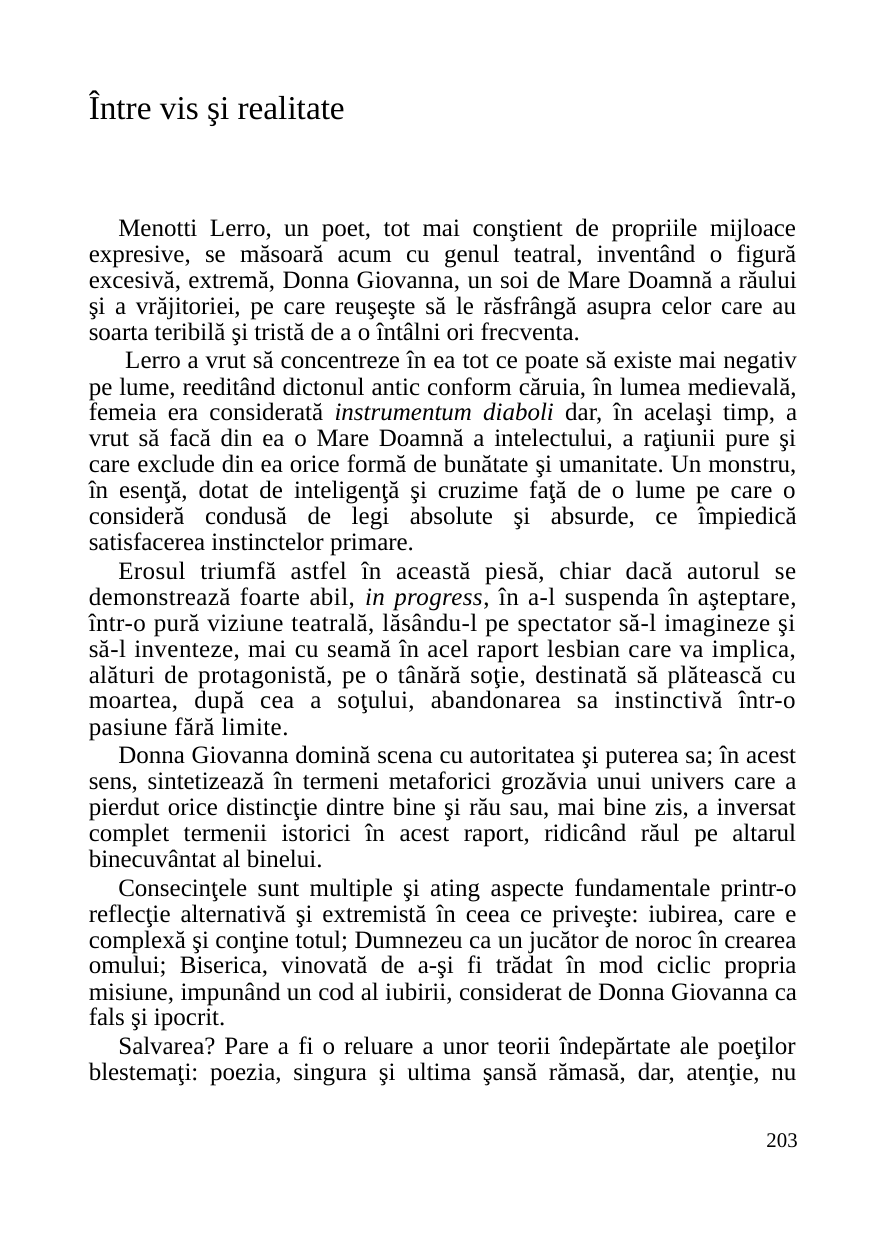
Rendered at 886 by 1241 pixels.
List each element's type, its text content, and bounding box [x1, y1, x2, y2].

text Erosul triumfă astfel în această piesă, chiar dacă autorul se demonstrează foarte abil, in progress, în a-l suspenda în aşteptare, într-o pură viziune teatrală, lăsându-l pe spectator să-l imagineze şi să-l inventeze, mai cu seamă în acel raport lesbian care va implica, alături de protagonistă, pe o tânără soţie, destinată să plătească cu moartea, după cea a soţului, abandonarea sa instinctivă într-o pasiune fără limite. [88, 556, 797, 740]
subtitle Între vis şi realitate [88, 88, 797, 127]
text Salvarea? Pare a fi o reluare a unor teorii îndepărtate ale poeţilor blestemaţi: poezia, singura şi ultima şansă rămasă, dar, atenţie, nu [88, 1031, 797, 1086]
text Consecinţele sunt multiple şi ating aspecte fundamentale printr-o reflecţie alternativă şi extremistă în ceea ce priveşte: iubirea, care e complexă şi conţine totul; Dumnezeu ca un jucător de noroc în crearea omului; Biserica, vinovată de a-şi fi trădat în mod ciclic propria misiune, impunând un cod al iubirii, considerat de Donna Giovanna ca fals şi ipocrit. [88, 873, 797, 1031]
text Donna Giovanna domină scena cu autoritatea şi puterea sa; în acest sens, sintetizează în termeni metaforici grozăvia unui univers care a pierdut orice distincţie dintre bine şi rău sau, mai bine zis, a inversat complet termenii istorici în acest raport, ridicând răul pe altarul binecuvântat al binelui. [88, 740, 797, 873]
text Lerro a vrut să concentreze în ea tot ce poate să existe mai negativ pe lume, reeditând dictonul antic conform căruia, în lumea medievală, femeia era considerată instrumentum diaboli dar, în acelaşi timp, a vrut să facă din ea o Mare Doamnă a intelectului, a raţiunii pure şi care exclude din ea orice formă de bunătate şi umanitate. Un monstru, în esenţă, dotat de inteligenţă şi cruzime faţă de o lume pe care o consideră condusă de legi absolute şi absurde, ce împiedică satisfacerea instinctelor primare. [88, 346, 797, 556]
text Menotti Lerro, un poet, tot mai conştient de propriile mijloace expresive, se măsoară acum cu genul teatral, inventând o figură excesivă, extremă, Donna Giovanna, un soi de Mare Doamnă a răului şi a vrăjitoriei, pe care reuşeşte să le răsfrângă asupra celor care au soarta teribilă şi tristă de a o întâlni ori frecventa. [88, 213, 797, 346]
